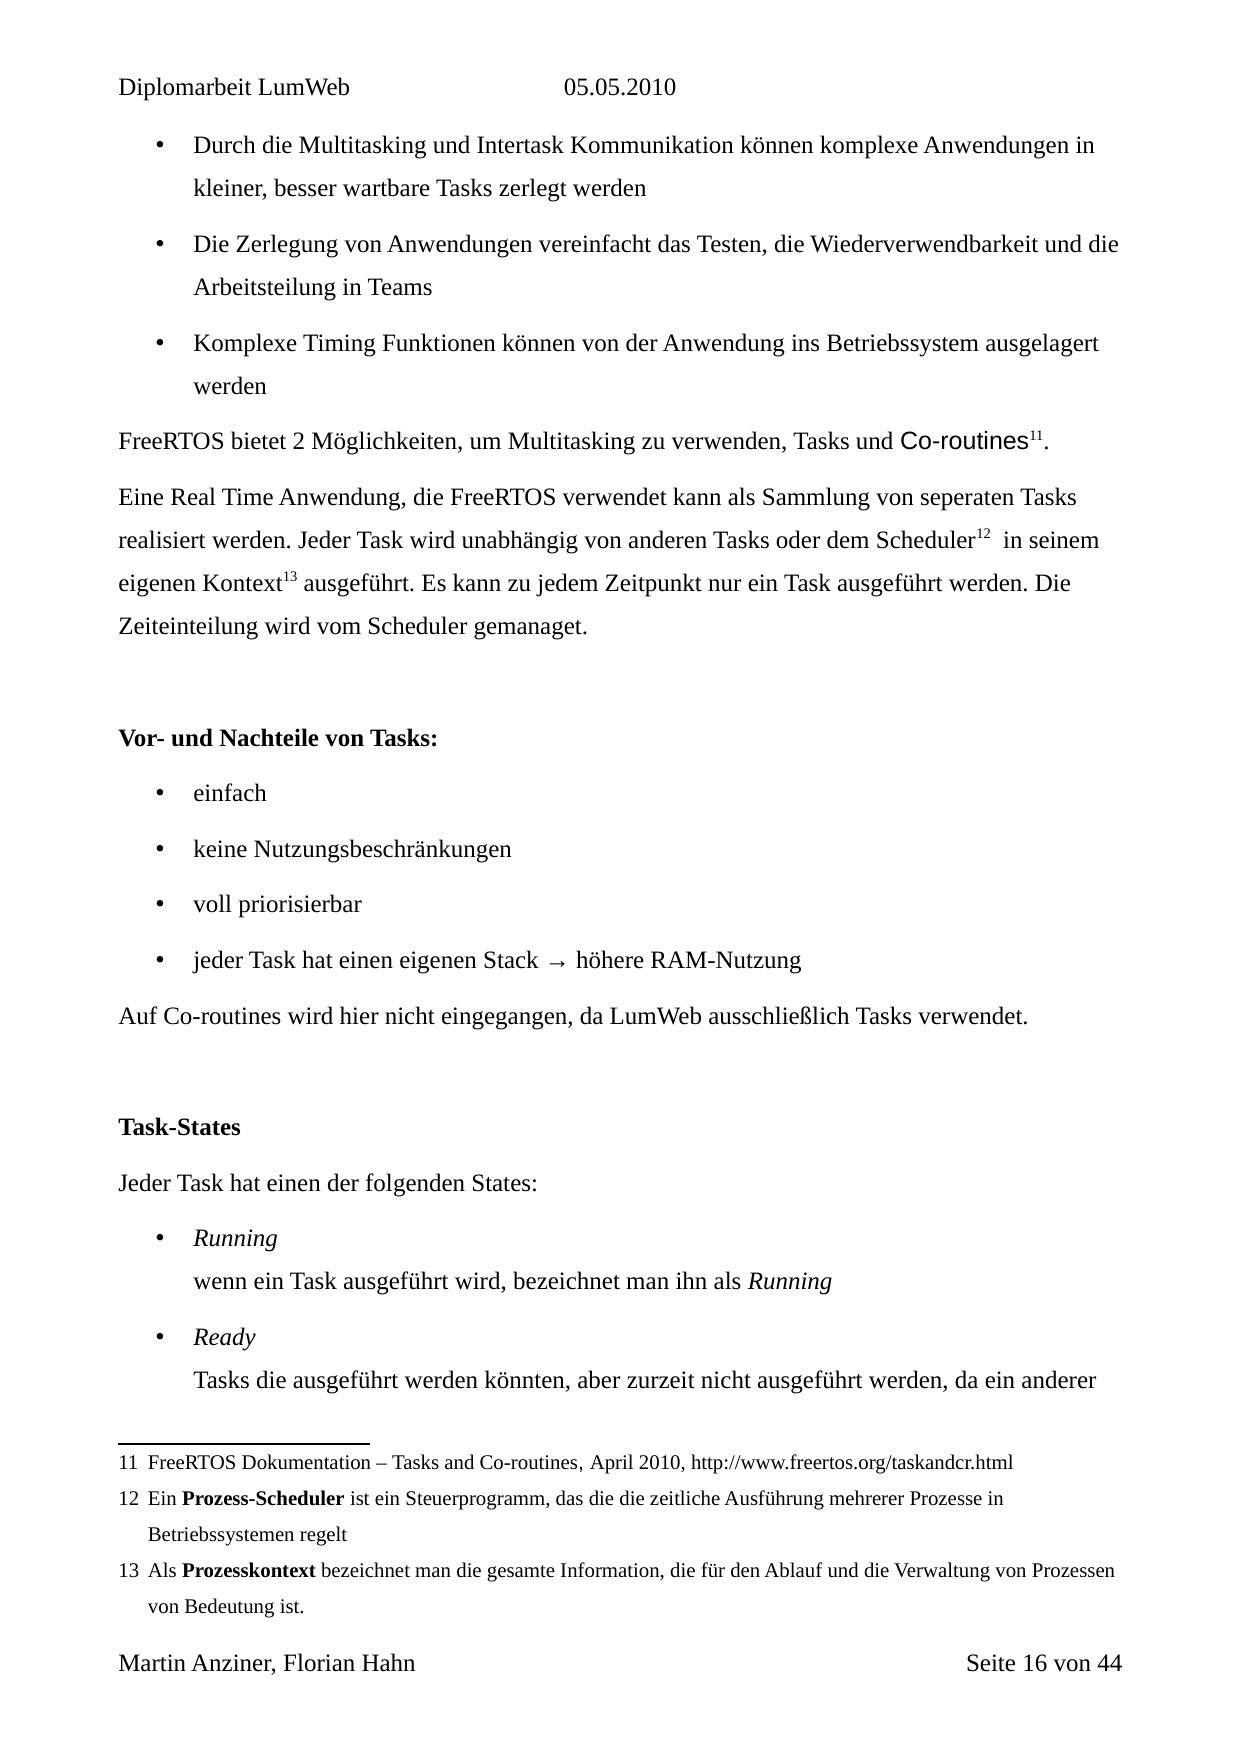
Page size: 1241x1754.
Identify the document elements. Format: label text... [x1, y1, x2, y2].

text Ein Prozess-Scheduler ist ein Steuerprogramm, das die die zeitliche Ausführung mehrerer Prozesse in Betriebssystemen regelt [118, 1486, 1122, 1546]
list Ready Tasks die ausgeführt werden könnten, aber zurzeit nicht ausgeführt werden, da ein anderer [156, 1322, 1122, 1394]
list voll priorisierbar [156, 889, 1122, 918]
text Task-States [118, 1112, 1122, 1141]
list Komplexe Timing Funktionen können von der Anwendung ins Betriebssystem ausgelagert werden [156, 328, 1122, 399]
text Als Prozesskontext bezeichnet man die gesamte Information, die für den Ablauf und die Verwaltung von Prozessen von Bedeutung ist. [118, 1558, 1122, 1618]
list jeder Task hat einen eigenen Stack → höhere RAM-Nutzung [156, 945, 1122, 974]
text Auf Co-routines wird hier nicht eingegangen, da LumWeb ausschließlich Tasks verwendet. [118, 1001, 1122, 1029]
list Durch die Multitasking und Intertask Kommunikation können komplexe Anwendungen in kleiner, besser wartbare Tasks zerlegt werden [156, 130, 1122, 202]
text Vor- und Nachteile von Tasks: [118, 723, 1122, 751]
list Die Zerlegung von Anwendungen vereinfacht das Testen, die Wiederverwendbarkeit und die Arbeitsteilung in Teams [156, 229, 1122, 301]
text FreeRTOS Dokumentation – Tasks and Co-routines, April 2010, http://www.freertos.org/taskandcr.html [118, 1450, 1122, 1474]
list keine Nutzungsbeschränkungen [156, 834, 1122, 863]
text FreeRTOS bietet 2 Möglichkeiten, um Multitasking zu verwenden, Tasks und Co-routines. [118, 426, 1122, 455]
text Jeder Task hat einen der folgenden States: [118, 1168, 1122, 1196]
text Eine Real Time Anwendung, die FreeRTOS verwendet kann als Sammlung von seperaten Tasks realisiert werden. Jeder Task wird unabhängig von anderen Tasks oder dem Scheduler in seinem eigenen Kontext ausgeführt. Es kann zu jedem Zeitpunkt nur ein Task ausgeführt werden. Die Zeiteinteilung wird vom Scheduler gemanaget. [118, 482, 1122, 640]
list einfach [156, 778, 1122, 807]
list Running wenn ein Task ausgeführt wird, bezeichnet man ihn als Running [156, 1223, 1122, 1295]
